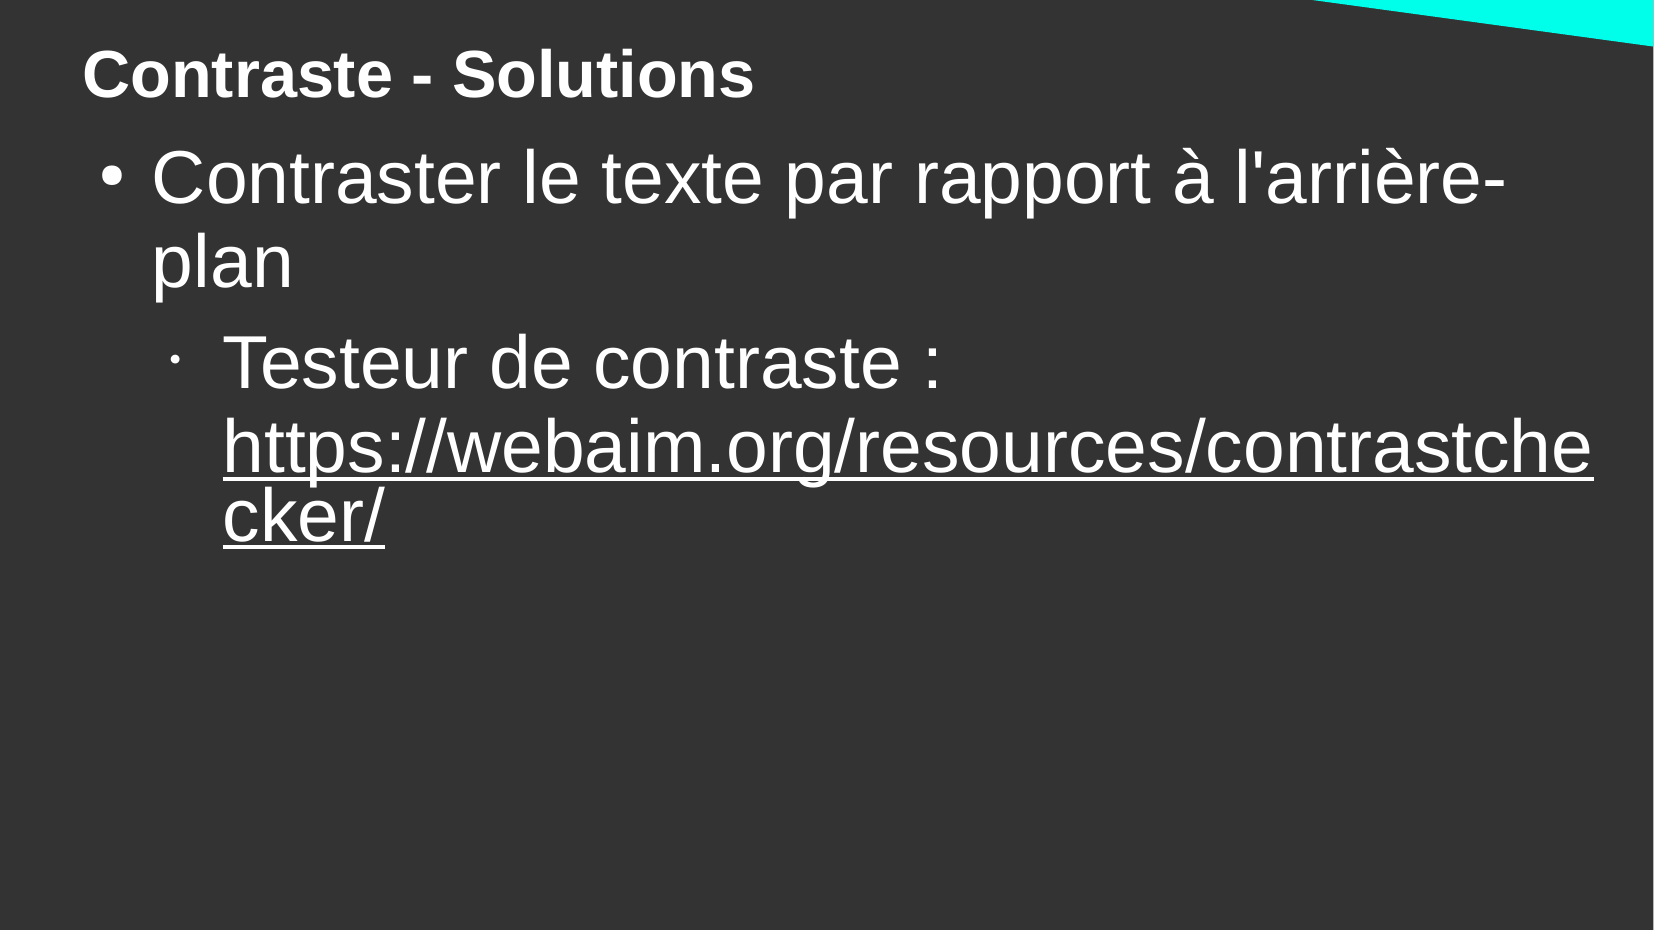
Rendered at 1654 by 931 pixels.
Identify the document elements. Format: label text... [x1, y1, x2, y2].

list Contraster le texte par rapport à l'arrière-plan Testeur de contraste : https://webaim.org/resources/contrastchecker/ [80, 135, 1620, 709]
text_box [1312, 0, 1654, 47]
title Contraste - Solutions [82, 37, 1571, 114]
